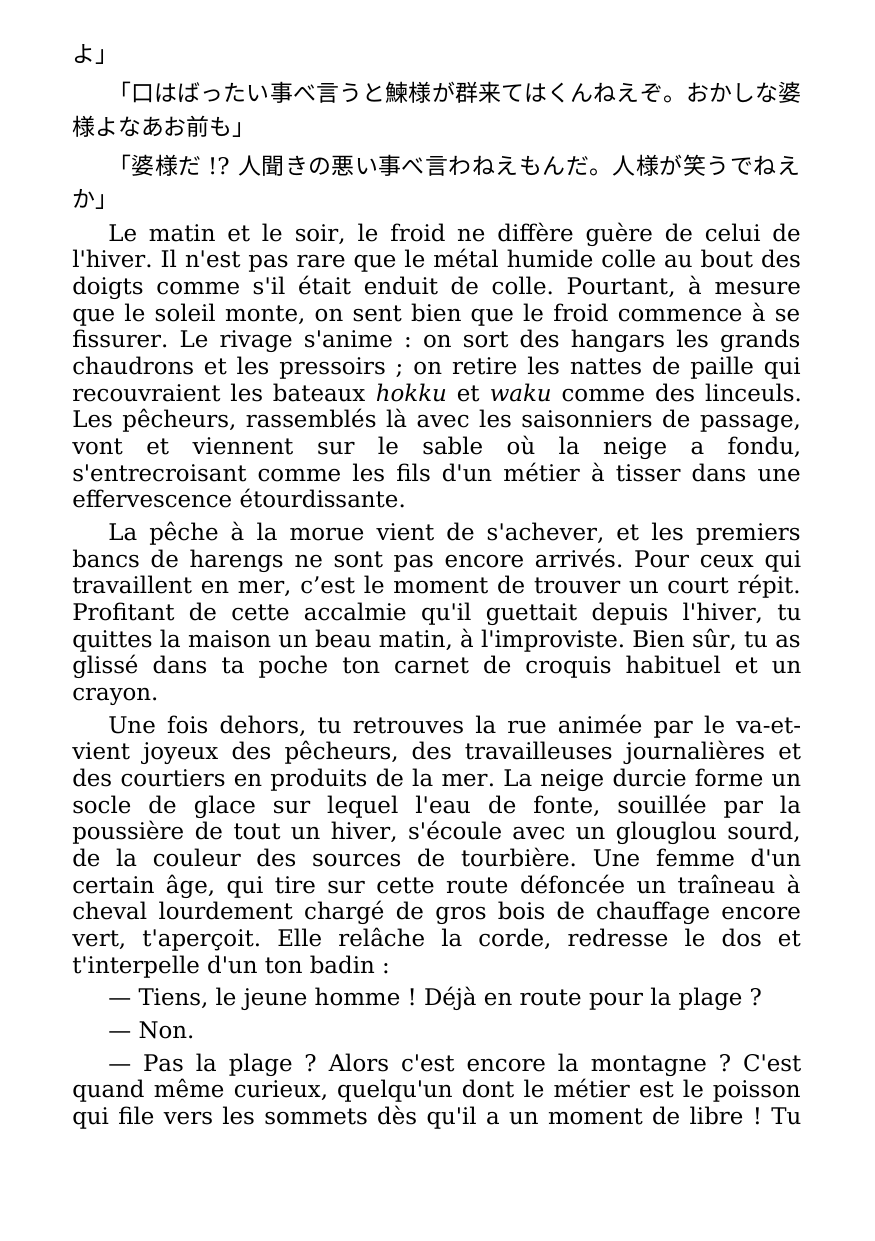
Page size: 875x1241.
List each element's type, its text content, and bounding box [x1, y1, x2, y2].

text よ」 [72, 36, 802, 69]
text 「口はばったい事べ言うと鰊様が群来てはくんねえぞ。おかしな婆様よなあお前も」 [72, 75, 802, 142]
text 「婆様だ !? 人聞きの悪い事べ言わねえもんだ。人様が笑うでねえか」 [72, 148, 802, 214]
text Le matin et le soir, le froid ne diffère guère de celui de l'hiver. Il n'est pas rare que le métal humide colle au bout des doigts comme s'il était enduit de colle. Pourtant, à mesure que le soleil monte, on sent bien que le froid commence à se fissurer. Le rivage s'anime : on sort des hangars les grands chaudrons et les pressoirs ; on retire les nattes de paille qui recouvraient les bateaux hokku et waku comme des linceuls. Les pêcheurs, rassemblés là avec les saisonniers de passage, vont et viennent sur le sable où la neige a fondu, s'entrecroisant comme les fils d'un métier à tisser dans une effervescence étourdissante. [72, 220, 802, 513]
text — Non. [72, 1017, 802, 1044]
text Une fois dehors, tu retrouves la rue animée par le va-et-vient joyeux des pêcheurs, des travailleuses journalières et des courtiers en produits de la mer. La neige durcie forme un socle de glace sur lequel l'eau de fonte, souillée par la poussière de tout un hiver, s'écoule avec un glouglou sourd, de la couleur des sources de tourbière. Une femme d'un certain âge, qui tire sur cette route défoncée un traîneau à cheval lourdement chargé de gros bois de chauffage encore vert, t'aperçoit. Elle relâche la corde, redresse le dos et t'interpelle d'un ton badin : [72, 712, 802, 978]
text — Pas la plage ? Alors c'est encore la montagne ? C'est quand même curieux, quelqu'un dont le métier est le poisson qui file vers les sommets dès qu'il a un moment de libre ! Tu [72, 1050, 802, 1130]
text — Tiens, le jeune homme ! Déjà en route pour la plage ? [72, 984, 802, 1011]
text La pêche à la morue vient de s'achever, et les premiers bancs de harengs ne sont pas encore arrivés. Pour ceux qui travaillent en mer, c’est le moment de trouver un court répit. Profitant de cette accalmie qu'il guettait depuis l'hiver, tu quittes la maison un beau matin, à l'improviste. Bien sûr, tu as glissé dans ta poche ton carnet de croquis habituel et un crayon. [72, 519, 802, 706]
